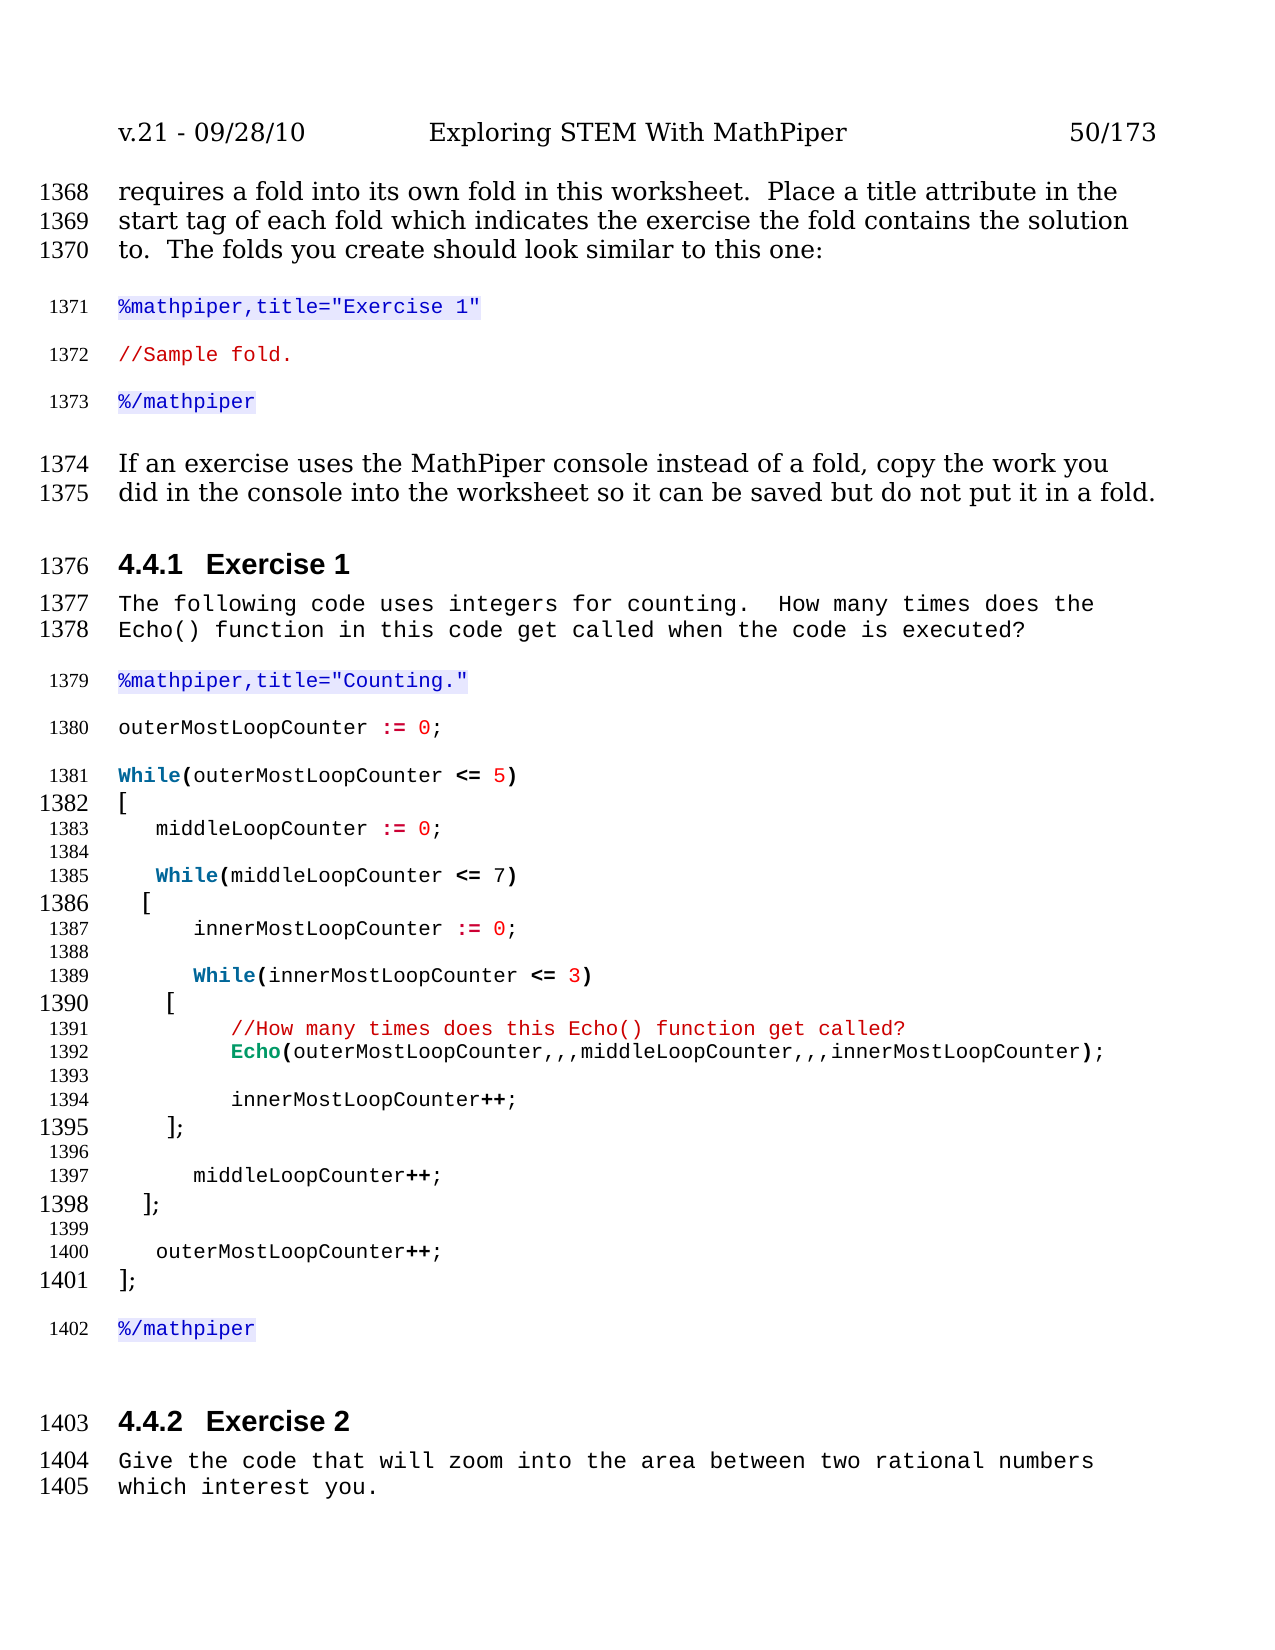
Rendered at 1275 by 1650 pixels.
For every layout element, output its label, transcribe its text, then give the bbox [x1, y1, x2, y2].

text //How many times does this Echo() function get called? [118, 1018, 1157, 1041]
text The following code uses integers for counting. How many times does the Echo() function in this code get called when the code is executed? [118, 592, 1157, 644]
text requires a fold into its own fold in this worksheet. Place a title attribute in the start tag of each fold which indicates the exercise the fold contains the solution to. The folds you create should look similar to this one: [118, 177, 1157, 264]
text %mathpiper,title="Exercise 1" [118, 296, 1157, 320]
text innerMostLoopCounter := 0; [118, 918, 1157, 941]
text %/mathpiper [118, 1318, 1157, 1342]
text While(innerMostLoopCounter <= 3) [118, 965, 1157, 988]
text middleLoopCounter++; [118, 1165, 1157, 1189]
text ]; [118, 1265, 1157, 1294]
text While(middleLoopCounter <= 7) [118, 865, 1157, 888]
text Give the code that will zoom into the area between two rational numbers which interest you. [118, 1450, 1157, 1502]
text [ [118, 988, 1157, 1018]
text %/mathpiper [118, 391, 1157, 414]
text [ [118, 888, 1157, 918]
text [ [118, 788, 1157, 817]
subtitle Exercise 2 [118, 1404, 1157, 1438]
text outerMostLoopCounter++; [118, 1242, 1157, 1265]
text ]; [118, 1189, 1157, 1218]
text outerMostLoopCounter := 0; [118, 717, 1157, 741]
text If an exercise uses the MathPiper console instead of a fold, copy the work you did in the console into the worksheet so it can be saved but do not put it in a fold. [118, 449, 1157, 508]
text %mathpiper,title="Counting." [118, 670, 1157, 694]
text While(outerMostLoopCounter <= 5) [118, 765, 1157, 788]
text innerMostLoopCounter++; [118, 1089, 1157, 1112]
text Echo(outerMostLoopCounter,,,middleLoopCounter,,,innerMostLoopCounter); [118, 1041, 1157, 1065]
subtitle Exercise 1 [118, 547, 1157, 580]
text ]; [118, 1112, 1157, 1141]
text middleLoopCounter := 0; [118, 817, 1157, 841]
text //Sample fold. [118, 343, 1157, 367]
